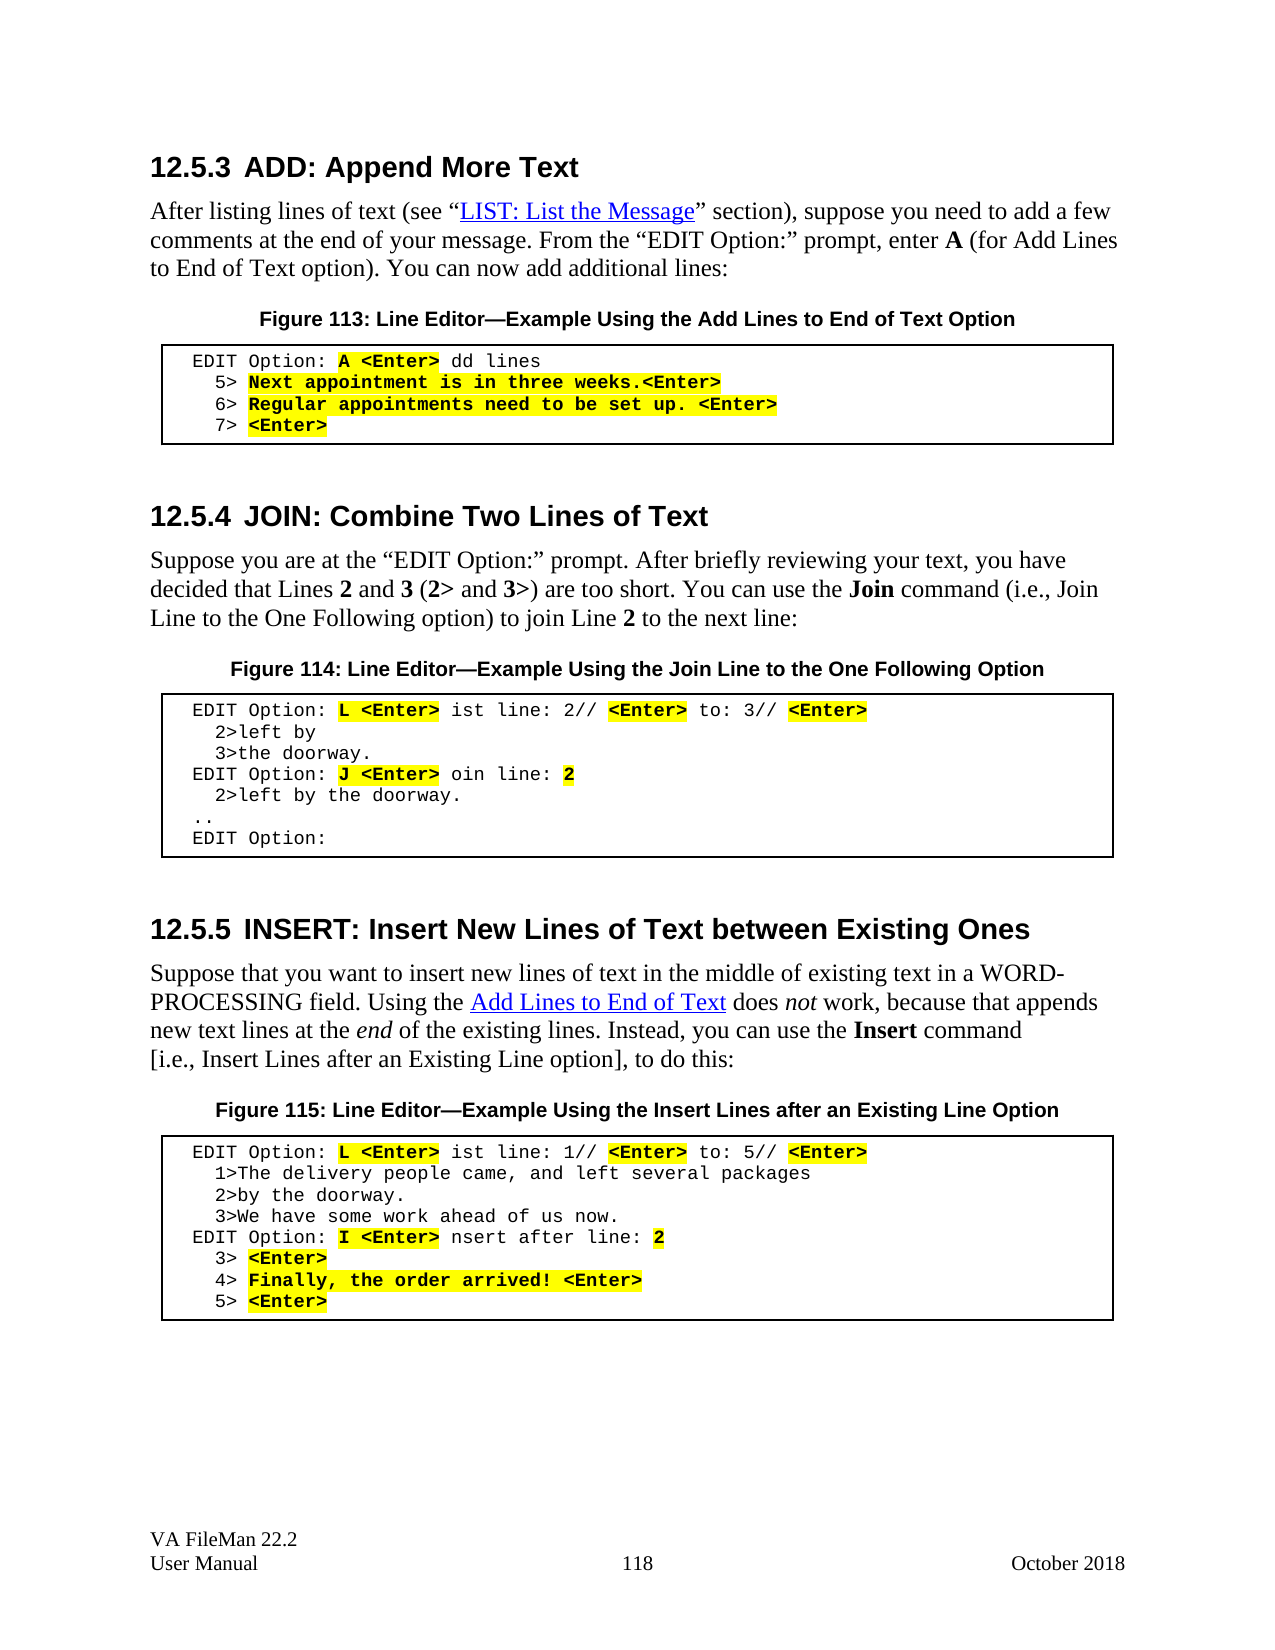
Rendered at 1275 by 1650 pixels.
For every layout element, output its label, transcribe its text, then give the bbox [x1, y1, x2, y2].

subtitle ADD: Append More Text [150, 150, 1125, 183]
text 3> <Enter> [163, 1241, 1112, 1262]
text 2>left by the doorway. [163, 778, 1112, 799]
text After listing lines of text (see “LIST: List the Message” section), suppose you need to add a few comments at the end of your message. From the “EDIT Option:” prompt, enter A (for Add Lines to End of Text option). You can now add additional lines: [150, 196, 1125, 282]
text 2>by the doorway. [163, 1177, 1112, 1198]
text 4> Finally, the order arrived! <Enter> [163, 1262, 1112, 1283]
text .. [163, 799, 1112, 820]
text 5> Next appointment is in three weeks.<Enter> [163, 365, 1112, 386]
text Suppose that you want to insert new lines of text in the middle of existing text in a WORD-PROCESSING field. Using the Add Lines to End of Text does not work, because that appends new text lines at the end of the existing lines. Instead, you can use the Insert command [i.e., Insert Lines after an Existing Line option], to do this: [150, 958, 1125, 1073]
text 1>The delivery people came, and left several packages [163, 1156, 1112, 1177]
subtitle JOIN: Combine Two Lines of Text [150, 499, 1125, 533]
text Figure 113: Line Editor—Example Using the Add Lines to End of Text Option [150, 307, 1125, 331]
text EDIT Option: A <Enter> dd lines [163, 346, 1112, 365]
text EDIT Option: L <Enter> ist line: 2// <Enter> to: 3// <Enter> [163, 695, 1112, 714]
text EDIT Option: L <Enter> ist line: 1// <Enter> to: 5// <Enter> [163, 1137, 1112, 1156]
text EDIT Option: [163, 820, 1112, 856]
text Figure 114: Line Editor—Example Using the Join Line to the One Following Option [150, 656, 1125, 680]
text Suppose you are at the “EDIT Option:” prompt. After briefly reviewing your text, you have decided that Lines 2 and 3 (2> and 3>) are too short. You can use the Join command (i.e., Join Line to the One Following option) to join Line 2 to the next line: [150, 545, 1125, 631]
text EDIT Option: I <Enter> nsert after line: 2 [163, 1219, 1112, 1241]
text 5> <Enter> [163, 1283, 1112, 1319]
text 6> Regular appointments need to be set up. <Enter> [163, 386, 1112, 407]
text 3>We have some work ahead of us now. [163, 1198, 1112, 1219]
subtitle INSERT: Insert New Lines of Text between Existing Ones [150, 912, 1125, 946]
text 2>left by [163, 714, 1112, 735]
text 3>the doorway. [163, 735, 1112, 757]
text EDIT Option: J <Enter> oin line: 2 [163, 757, 1112, 778]
text 7> <Enter> [163, 407, 1112, 443]
text Figure 115: Line Editor—Example Using the Insert Lines after an Existing Line Option [150, 1098, 1125, 1122]
